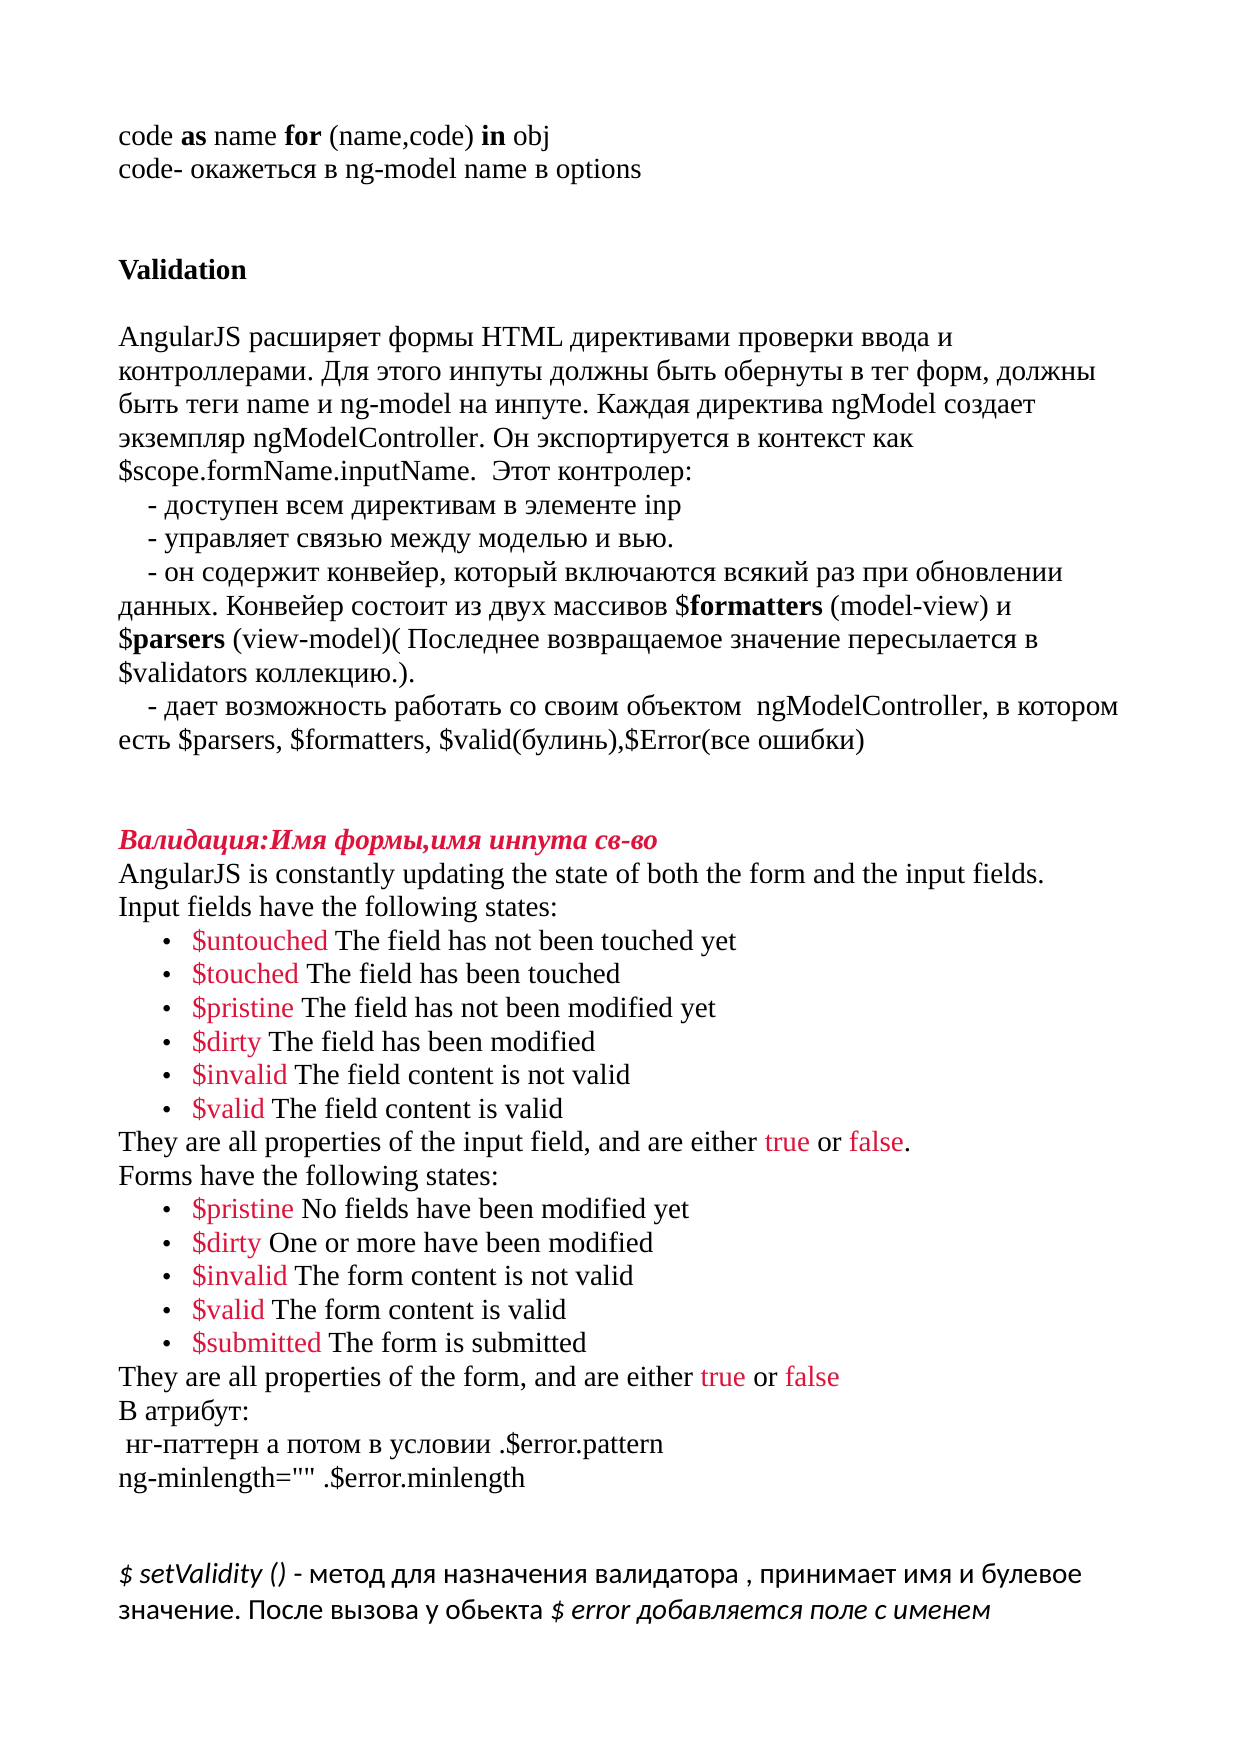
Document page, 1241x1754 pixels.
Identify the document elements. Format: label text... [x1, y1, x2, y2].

text code as name for (name,code) in obj [118, 118, 1122, 152]
list $invalid The field content is not valid [162, 1057, 1122, 1091]
text - управляет связью между моделью и вью. [118, 521, 1122, 554]
list $pristine No fields have been modified yet [162, 1191, 1122, 1225]
text $ setValidity () - метод для назначения валидатора , принимает имя и булевое значение. После вызова у обьекта $ error добавляется поле с именем [118, 1556, 1122, 1627]
text code- окажеться в ng-model name в options [118, 152, 1122, 185]
text нг-паттерн а потом в условии .$error.pattern [118, 1426, 1122, 1460]
list $valid The form content is valid [162, 1292, 1122, 1326]
text - дает возможность работать со своим объектом ngModelController, в котором есть $parsers, $formatters, $valid(булинь),$Error(все ошибки) [118, 688, 1122, 755]
text - доступен всем директивам в элементе inp [118, 487, 1122, 521]
text Validation [118, 252, 1122, 286]
text Валидация:Имя формы,имя инпута св-во [118, 822, 1122, 856]
text В атрибут: [118, 1393, 1122, 1426]
list $valid The field content is valid [162, 1091, 1122, 1124]
text - он содержит конвейер, который включаются всякий раз при обновлении данных. Конвейер состоит из двух массивов $formatters (model-view) и $parsers (view-model)( Последнее возвращаемое значение пересылается в $validators коллекцию.). [118, 554, 1122, 688]
text AngularJS расширяет формы HTML директивами проверки ввода и контроллерами. Для этого инпуты должны быть обернуты в тег форм, должны быть теги name и ng-model на инпуте. Каждая директива ngModel создает экземпляр ngModelController. Он экспортируется в контекст как $scope.formName.inputName. Этот контролер: [118, 319, 1122, 487]
text Input fields have the following states: [118, 889, 1122, 923]
text AngularJS is constantly updating the state of both the form and the input fields. [118, 856, 1122, 889]
list $dirty The field has been modified [162, 1024, 1122, 1057]
text Forms have the following states: [118, 1158, 1122, 1191]
list $touched The field has been touched [162, 957, 1122, 990]
list $dirty One or more have been modified [162, 1225, 1122, 1258]
list $submitted The form is submitted [162, 1326, 1122, 1359]
list $invalid The form content is not valid [162, 1258, 1122, 1292]
list $pristine The field has not been modified yet [162, 990, 1122, 1024]
text They are all properties of the input field, and are either true or false. [118, 1124, 1122, 1158]
text They are all properties of the form, and are either true or false [118, 1359, 1122, 1393]
list $untouched The field has not been touched yet [162, 923, 1122, 957]
text ng-minlength="" .$error.minlength [118, 1460, 1122, 1493]
